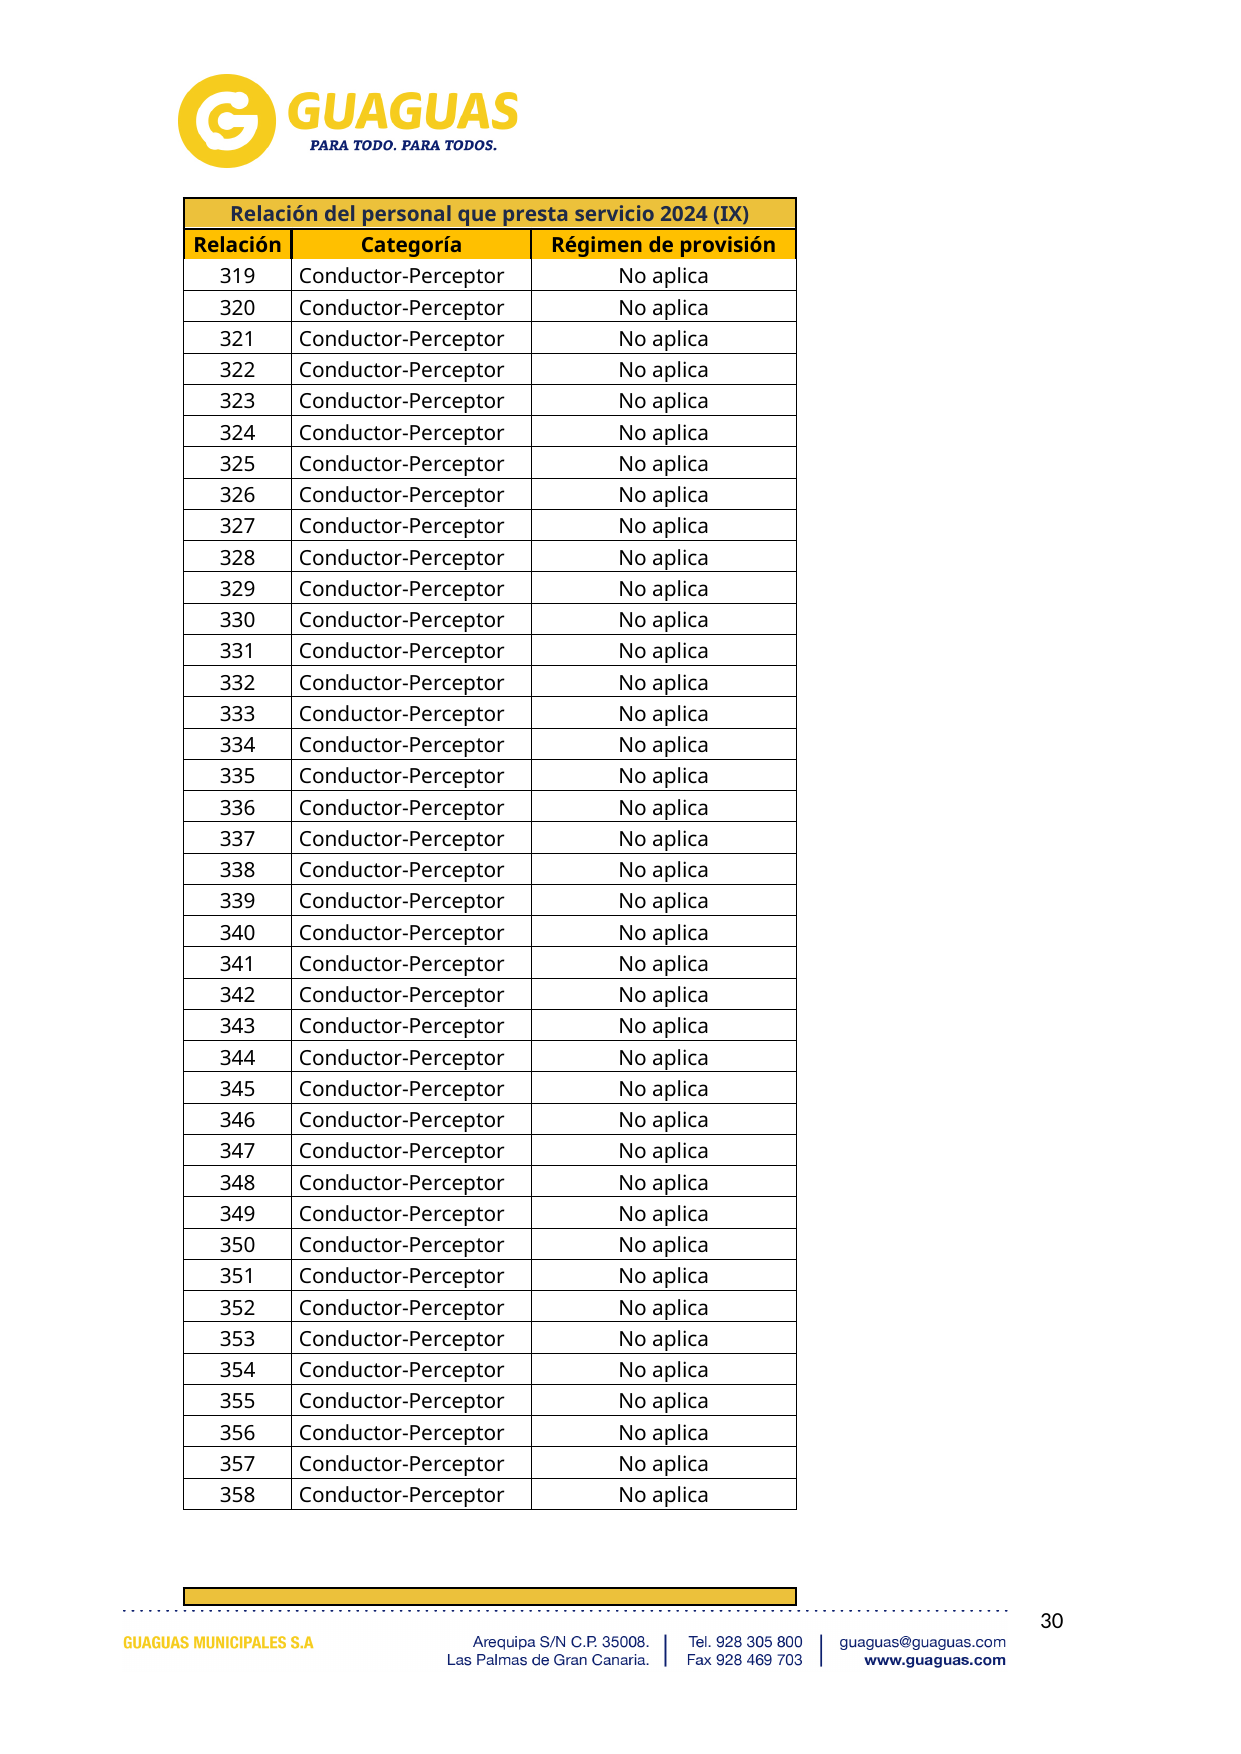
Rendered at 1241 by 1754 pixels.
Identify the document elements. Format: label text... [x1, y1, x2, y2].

table_cell 328 [184, 541, 291, 571]
table_cell No aplica [532, 791, 796, 821]
table_cell 324 [184, 416, 291, 446]
table_cell Conductor-Perceptor [292, 729, 531, 759]
table_cell 350 [184, 1229, 291, 1259]
table_cell No aplica [532, 979, 796, 1009]
table_cell Conductor-Perceptor [292, 666, 531, 696]
table_cell Conductor-Perceptor [292, 572, 531, 602]
table_cell Conductor-Perceptor [292, 1447, 531, 1477]
table_cell Categoría [293, 230, 530, 259]
table_cell No aplica [532, 1322, 796, 1352]
table_cell 357 [184, 1447, 291, 1477]
table_cell No aplica [532, 1135, 796, 1165]
table_cell No aplica [532, 541, 796, 571]
table_cell Relación [185, 230, 290, 259]
table_cell 327 [184, 510, 291, 540]
table_cell 340 [184, 916, 291, 946]
table_cell 356 [184, 1416, 291, 1446]
table_cell No aplica [532, 510, 796, 540]
table_cell 347 [184, 1135, 291, 1165]
table_cell 337 [184, 822, 291, 852]
table_cell Conductor-Perceptor [292, 979, 531, 1009]
table_cell Conductor-Perceptor [292, 760, 531, 790]
table_cell Conductor-Perceptor [292, 447, 531, 477]
table_cell Conductor-Perceptor [292, 1322, 531, 1352]
table_cell Conductor-Perceptor [292, 1479, 531, 1509]
table_header Relación del personal que presta servicio 2024 (IX) [185, 199, 795, 227]
table_cell No aplica [532, 729, 796, 759]
table_cell 351 [184, 1260, 291, 1290]
table_cell 353 [184, 1322, 291, 1352]
table_cell 338 [184, 854, 291, 884]
table_cell No aplica [532, 822, 796, 852]
table_cell No aplica [532, 259, 796, 290]
table_cell 341 [184, 947, 291, 977]
table_cell Conductor-Perceptor [292, 479, 531, 509]
table_cell No aplica [532, 854, 796, 884]
table_cell 322 [184, 354, 291, 384]
table_cell 321 [184, 322, 291, 352]
table_cell No aplica [532, 1260, 796, 1290]
table_cell 333 [184, 697, 291, 727]
table_cell No aplica [532, 1385, 796, 1415]
table_cell No aplica [532, 697, 796, 727]
table_cell 346 [184, 1104, 291, 1134]
table_cell Conductor-Perceptor [292, 1072, 531, 1102]
table_cell Conductor-Perceptor [292, 510, 531, 540]
table_cell No aplica [532, 1166, 796, 1196]
table_cell Conductor-Perceptor [292, 1166, 531, 1196]
table_cell Conductor-Perceptor [292, 1229, 531, 1259]
table_cell Conductor-Perceptor [292, 1197, 531, 1227]
table_cell Conductor-Perceptor [292, 1416, 531, 1446]
table_cell Conductor-Perceptor [292, 354, 531, 384]
table_cell Conductor-Perceptor [292, 604, 531, 634]
table_cell Conductor-Perceptor [292, 291, 531, 321]
table_cell No aplica [532, 447, 796, 477]
table_cell 349 [184, 1197, 291, 1227]
table_cell 323 [184, 385, 291, 415]
table_cell 345 [184, 1072, 291, 1102]
table_cell 358 [184, 1479, 291, 1509]
table_cell Conductor-Perceptor [292, 916, 531, 946]
table_cell No aplica [532, 322, 796, 352]
table_cell No aplica [532, 1229, 796, 1259]
table_cell 325 [184, 447, 291, 477]
table_cell Conductor-Perceptor [292, 541, 531, 571]
table_cell 355 [184, 1385, 291, 1415]
table_cell Conductor-Perceptor [292, 822, 531, 852]
table_cell 342 [184, 979, 291, 1009]
table_cell No aplica [532, 916, 796, 946]
table_cell Conductor-Perceptor [292, 416, 531, 446]
table_cell 348 [184, 1166, 291, 1196]
table_cell Conductor-Perceptor [292, 322, 531, 352]
table_cell 339 [184, 885, 291, 915]
table_cell No aplica [532, 1041, 796, 1071]
table_cell Conductor-Perceptor [292, 947, 531, 977]
table_cell No aplica [532, 1072, 796, 1102]
table_cell 354 [184, 1354, 291, 1384]
table_cell No aplica [532, 1197, 796, 1227]
table_cell 334 [184, 729, 291, 759]
table_cell Conductor-Perceptor [292, 1385, 531, 1415]
table_cell No aplica [532, 1447, 796, 1477]
table_cell No aplica [532, 1104, 796, 1134]
table_cell Conductor-Perceptor [292, 697, 531, 727]
table_cell No aplica [532, 1479, 796, 1509]
table_cell Conductor-Perceptor [292, 259, 531, 290]
table_cell No aplica [532, 1354, 796, 1384]
table_cell 326 [184, 479, 291, 509]
table_cell No aplica [532, 572, 796, 602]
table_cell Conductor-Perceptor [292, 1291, 531, 1321]
table_cell 336 [184, 791, 291, 821]
table_cell Conductor-Perceptor [292, 1010, 531, 1040]
table_cell Conductor-Perceptor [292, 885, 531, 915]
table_cell Conductor-Perceptor [292, 1104, 531, 1134]
table_cell Conductor-Perceptor [292, 1041, 531, 1071]
table_cell 344 [184, 1041, 291, 1071]
table_cell 343 [184, 1010, 291, 1040]
table_cell 331 [184, 635, 291, 665]
table_cell No aplica [532, 1291, 796, 1321]
table_cell Conductor-Perceptor [292, 385, 531, 415]
table_cell No aplica [532, 635, 796, 665]
table_cell 319 [184, 259, 291, 290]
table_cell Conductor-Perceptor [292, 854, 531, 884]
table_cell 330 [184, 604, 291, 634]
table_cell Régimen de provisión [532, 230, 795, 259]
table_cell No aplica [532, 1416, 796, 1446]
table_cell No aplica [532, 1010, 796, 1040]
table_cell 332 [184, 666, 291, 696]
table_cell Conductor-Perceptor [292, 791, 531, 821]
table_cell Conductor-Perceptor [292, 1135, 531, 1165]
table_cell No aplica [532, 385, 796, 415]
table_cell No aplica [532, 760, 796, 790]
table_header [185, 1589, 795, 1604]
table_cell Conductor-Perceptor [292, 1354, 531, 1384]
table_cell No aplica [532, 354, 796, 384]
table_cell No aplica [532, 604, 796, 634]
table_cell 320 [184, 291, 291, 321]
table_cell Conductor-Perceptor [292, 635, 531, 665]
table_cell No aplica [532, 291, 796, 321]
table_cell 329 [184, 572, 291, 602]
table_cell No aplica [532, 947, 796, 977]
table_cell No aplica [532, 416, 796, 446]
table_cell No aplica [532, 666, 796, 696]
table_cell No aplica [532, 885, 796, 915]
table_cell Conductor-Perceptor [292, 1260, 531, 1290]
table_cell 335 [184, 760, 291, 790]
table_cell No aplica [532, 479, 796, 509]
table_cell 352 [184, 1291, 291, 1321]
